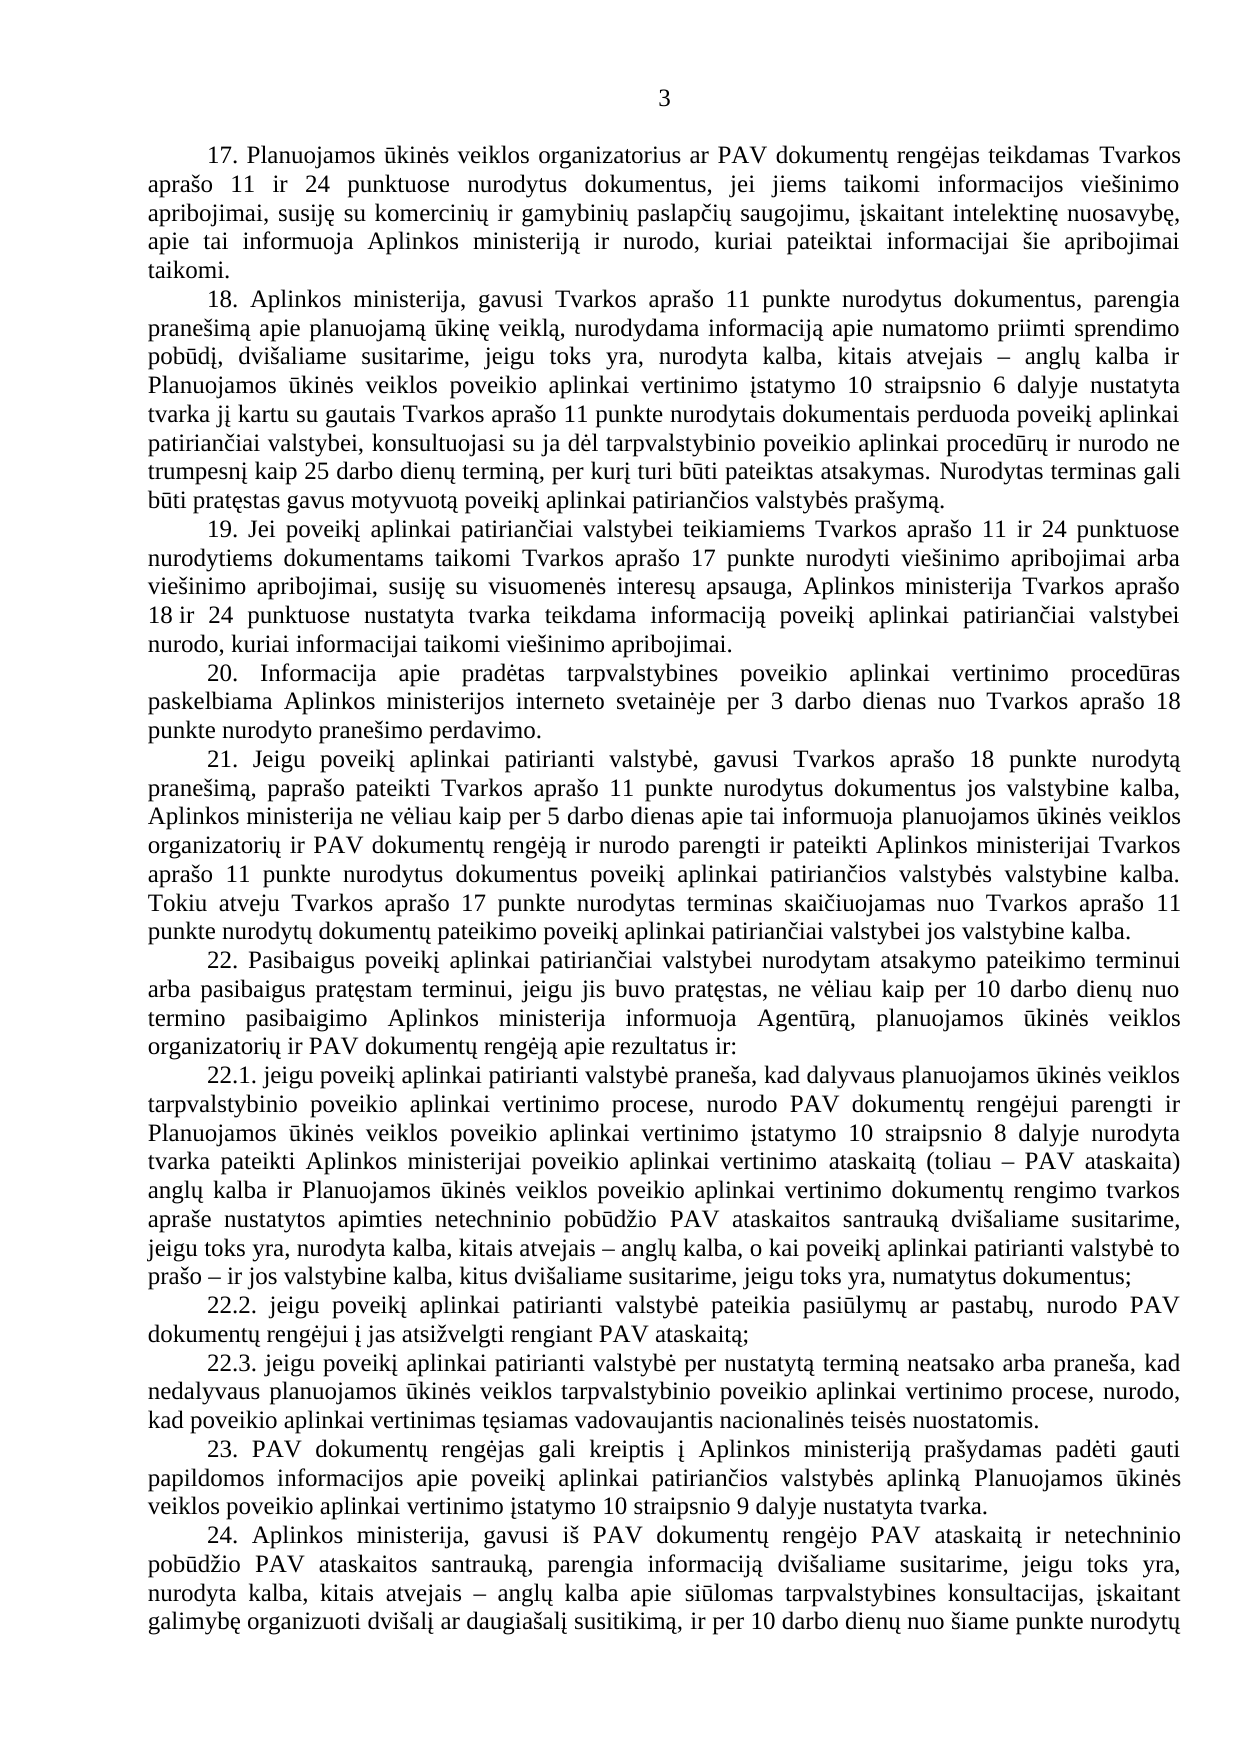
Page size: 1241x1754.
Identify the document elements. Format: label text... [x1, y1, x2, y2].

text 22. Pasibaigus poveikį aplinkai patiriančiai valstybei nurodytam atsakymo pateikimo terminui arba pasibaigus pratęstam terminui, jeigu jis buvo pratęstas, ne vėliau kaip per 10 darbo dienų nuo termino pasibaigimo Aplinkos ministerija informuoja Agentūrą, planuojamos ūkinės veiklos organizatorių ir PAV dokumentų rengėją apie rezultatus ir: [148, 945, 1181, 1060]
text 18. Aplinkos ministerija, gavusi Tvarkos aprašo 11 punkte nurodytus dokumentus, parengia pranešimą apie planuojamą ūkinę veiklą, nurodydama informaciją apie numatomo priimti sprendimo pobūdį, dvišaliame susitarime, jeigu toks yra, nurodyta kalba, kitais atvejais – anglų kalba ir Planuojamos ūkinės veiklos poveikio aplinkai vertinimo įstatymo 10 straipsnio 6 dalyje nustatyta tvarka jį kartu su gautais Tvarkos aprašo 11 punkte nurodytais dokumentais perduoda poveikį aplinkai patiriančiai valstybei, konsultuojasi su ja dėl tarpvalstybinio poveikio aplinkai procedūrų ir nurodo ne trumpesnį kaip 25 darbo dienų terminą, per kurį turi būti pateiktas atsakymas. Nurodytas terminas gali būti pratęstas gavus motyvuotą poveikį aplinkai patiriančios valstybės prašymą. [148, 284, 1181, 514]
text 17. Planuojamos ūkinės veiklos organizatorius ar PAV dokumentų rengėjas teikdamas Tvarkos aprašo 11 ir 24 punktuose nurodytus dokumentus, jei jiems taikomi informacijos viešinimo apribojimai, susiję su komercinių ir gamybinių paslapčių saugojimu, įskaitant intelektinę nuosavybę, apie tai informuoja Aplinkos ministeriją ir nurodo, kuriai pateiktai informacijai šie apribojimai taikomi. [148, 140, 1181, 284]
text 24. Aplinkos ministerija, gavusi iš PAV dokumentų rengėjo PAV ataskaitą ir netechninio pobūdžio PAV ataskaitos santrauką, parengia informaciją dvišaliame susitarime, jeigu toks yra, nurodyta kalba, kitais atvejais – anglų kalba apie siūlomas tarpvalstybines konsultacijas, įskaitant galimybę organizuoti dvišalį ar daugiašalį susitikimą, ir per 10 darbo dienų nuo šiame punkte nurodytų [148, 1520, 1181, 1635]
text 22.1. jeigu poveikį aplinkai patirianti valstybė praneša, kad dalyvaus planuojamos ūkinės veiklos tarpvalstybinio poveikio aplinkai vertinimo procese, nurodo PAV dokumentų rengėjui parengti ir Planuojamos ūkinės veiklos poveikio aplinkai vertinimo įstatymo 10 straipsnio 8 dalyje nurodyta tvarka pateikti Aplinkos ministerijai poveikio aplinkai vertinimo ataskaitą (toliau – PAV ataskaita) anglų kalba ir Planuojamos ūkinės veiklos poveikio aplinkai vertinimo dokumentų rengimo tvarkos apraše nustatytos apimties netechninio pobūdžio PAV ataskaitos santrauką dvišaliame susitarime, jeigu toks yra, nurodyta kalba, kitais atvejais – anglų kalba, o kai poveikį aplinkai patirianti valstybė to prašo – ir jos valstybine kalba, kitus dvišaliame susitarime, jeigu toks yra, numatytus dokumentus; [148, 1060, 1181, 1290]
text 22.3. jeigu poveikį aplinkai patirianti valstybė per nustatytą terminą neatsako arba praneša, kad nedalyvaus planuojamos ūkinės veiklos tarpvalstybinio poveikio aplinkai vertinimo procese, nurodo, kad poveikio aplinkai vertinimas tęsiamas vadovaujantis nacionalinės teisės nuostatomis. [148, 1348, 1181, 1434]
text 22.2. jeigu poveikį aplinkai patirianti valstybė pateikia pasiūlymų ar pastabų, nurodo PAV dokumentų rengėjui į jas atsižvelgti rengiant PAV ataskaitą; [148, 1290, 1181, 1348]
text 21. Jeigu poveikį aplinkai patirianti valstybė, gavusi Tvarkos aprašo 18 punkte nurodytą pranešimą, paprašo pateikti Tvarkos aprašo 11 punkte nurodytus dokumentus jos valstybine kalba, Aplinkos ministerija ne vėliau kaip per 5 darbo dienas apie tai informuoja planuojamos ūkinės veiklos organizatorių ir PAV dokumentų rengėją ir nurodo parengti ir pateikti Aplinkos ministerijai Tvarkos aprašo 11 punkte nurodytus dokumentus poveikį aplinkai patiriančios valstybės valstybine kalba. Tokiu atveju Tvarkos aprašo 17 punkte nurodytas terminas skaičiuojamas nuo Tvarkos aprašo 11 punkte nurodytų dokumentų pateikimo poveikį aplinkai patiriančiai valstybei jos valstybine kalba. [148, 744, 1181, 945]
text 23. PAV dokumentų rengėjas gali kreiptis į Aplinkos ministeriją prašydamas padėti gauti papildomos informacijos apie poveikį aplinkai patiriančios valstybės aplinką Planuojamos ūkinės veiklos poveikio aplinkai vertinimo įstatymo 10 straipsnio 9 dalyje nustatyta tvarka. [148, 1434, 1181, 1520]
text 19. Jei poveikį aplinkai patiriančiai valstybei teikiamiems Tvarkos aprašo 11 ir 24 punktuose nurodytiems dokumentams taikomi Tvarkos aprašo 17 punkte nurodyti viešinimo apribojimai arba viešinimo apribojimai, susiję su visuomenės interesų apsauga, Aplinkos ministerija Tvarkos aprašo 18 ir 24 punktuose nustatyta tvarka teikdama informaciją poveikį aplinkai patiriančiai valstybei nurodo, kuriai informacijai taikomi viešinimo apribojimai. [148, 514, 1181, 658]
text 20. Informacija apie pradėtas tarpvalstybines poveikio aplinkai vertinimo procedūras paskelbiama Aplinkos ministerijos interneto svetainėje per 3 darbo dienas nuo Tvarkos aprašo 18 punkte nurodyto pranešimo perdavimo. [148, 658, 1181, 744]
